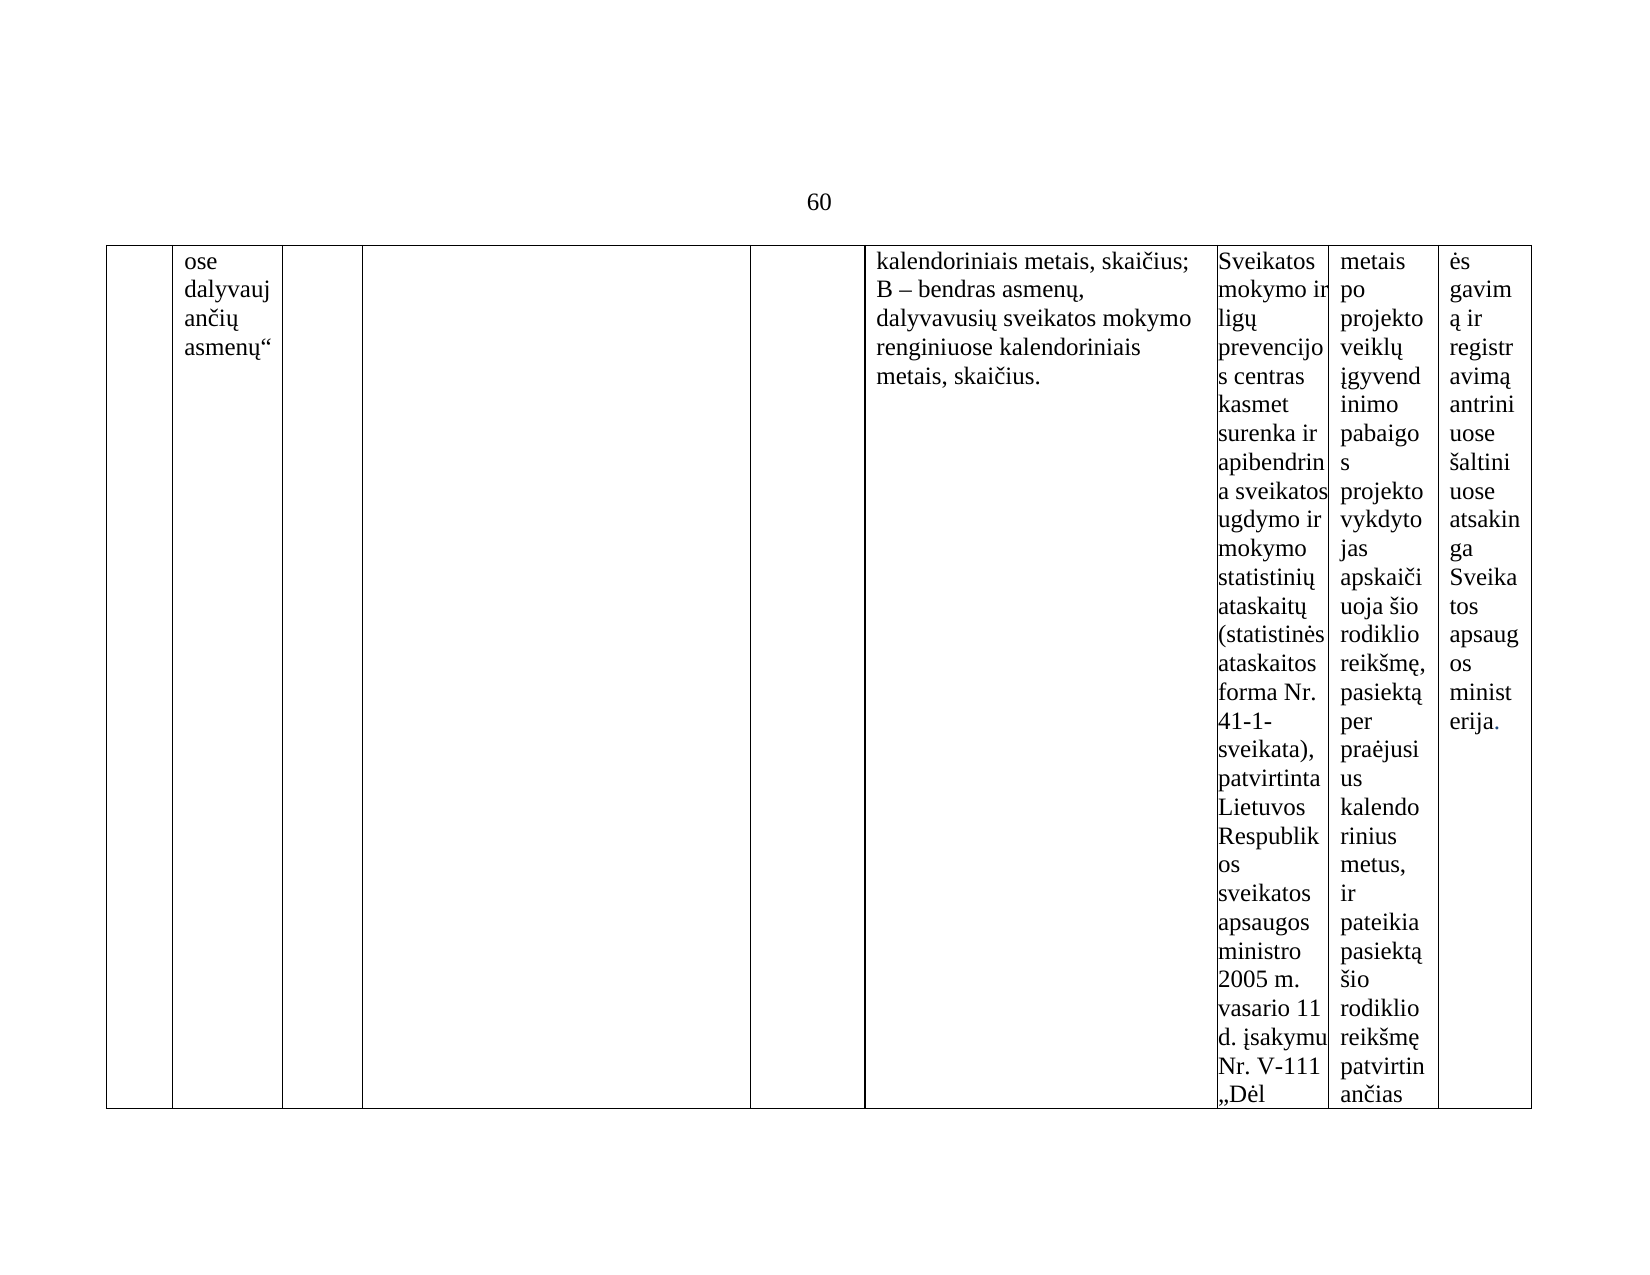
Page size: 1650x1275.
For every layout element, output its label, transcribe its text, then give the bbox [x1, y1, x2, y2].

table_cell ose dalyvaujančių asmenų“ [173, 246, 282, 1108]
table_cell ės gavimą ir registravimą antriniuose šaltiniuose atsakinga Sveikatos apsaugos ministerija. [1439, 246, 1531, 1108]
table_cell [751, 246, 864, 1108]
table_cell [283, 246, 362, 1108]
table_cell Sveikatos mokymo ir ligų prevencijos centras kasmet surenka ir apibendrina sveikatos ugdymo ir mokymo statistinių ataskaitų (statistinės ataskaitos forma Nr. 41-1-sveikata), patvirtinta Lietuvos Respublikos sveikatos apsaugos ministro 2005 m. vasario 11 d. įsakymu Nr. V-111 „Dėl [1218, 246, 1328, 1108]
table_cell metais po projekto veiklų įgyvendinimo pabaigos projekto vykdytojas apskaičiuoja šio rodiklio reikšmę, pasiektą per praėjusius kalendorinius metus, ir pateikia pasiektą šio rodiklio reikšmę patvirtinančias [1329, 246, 1438, 1108]
table_cell kalendoriniais metais, skaičius; B – bendras asmenų, dalyvavusių sveikatos mokymo renginiuose kalendoriniais metais, skaičius. [866, 246, 1217, 1108]
table_cell [107, 246, 172, 1108]
table_cell [363, 246, 750, 1108]
